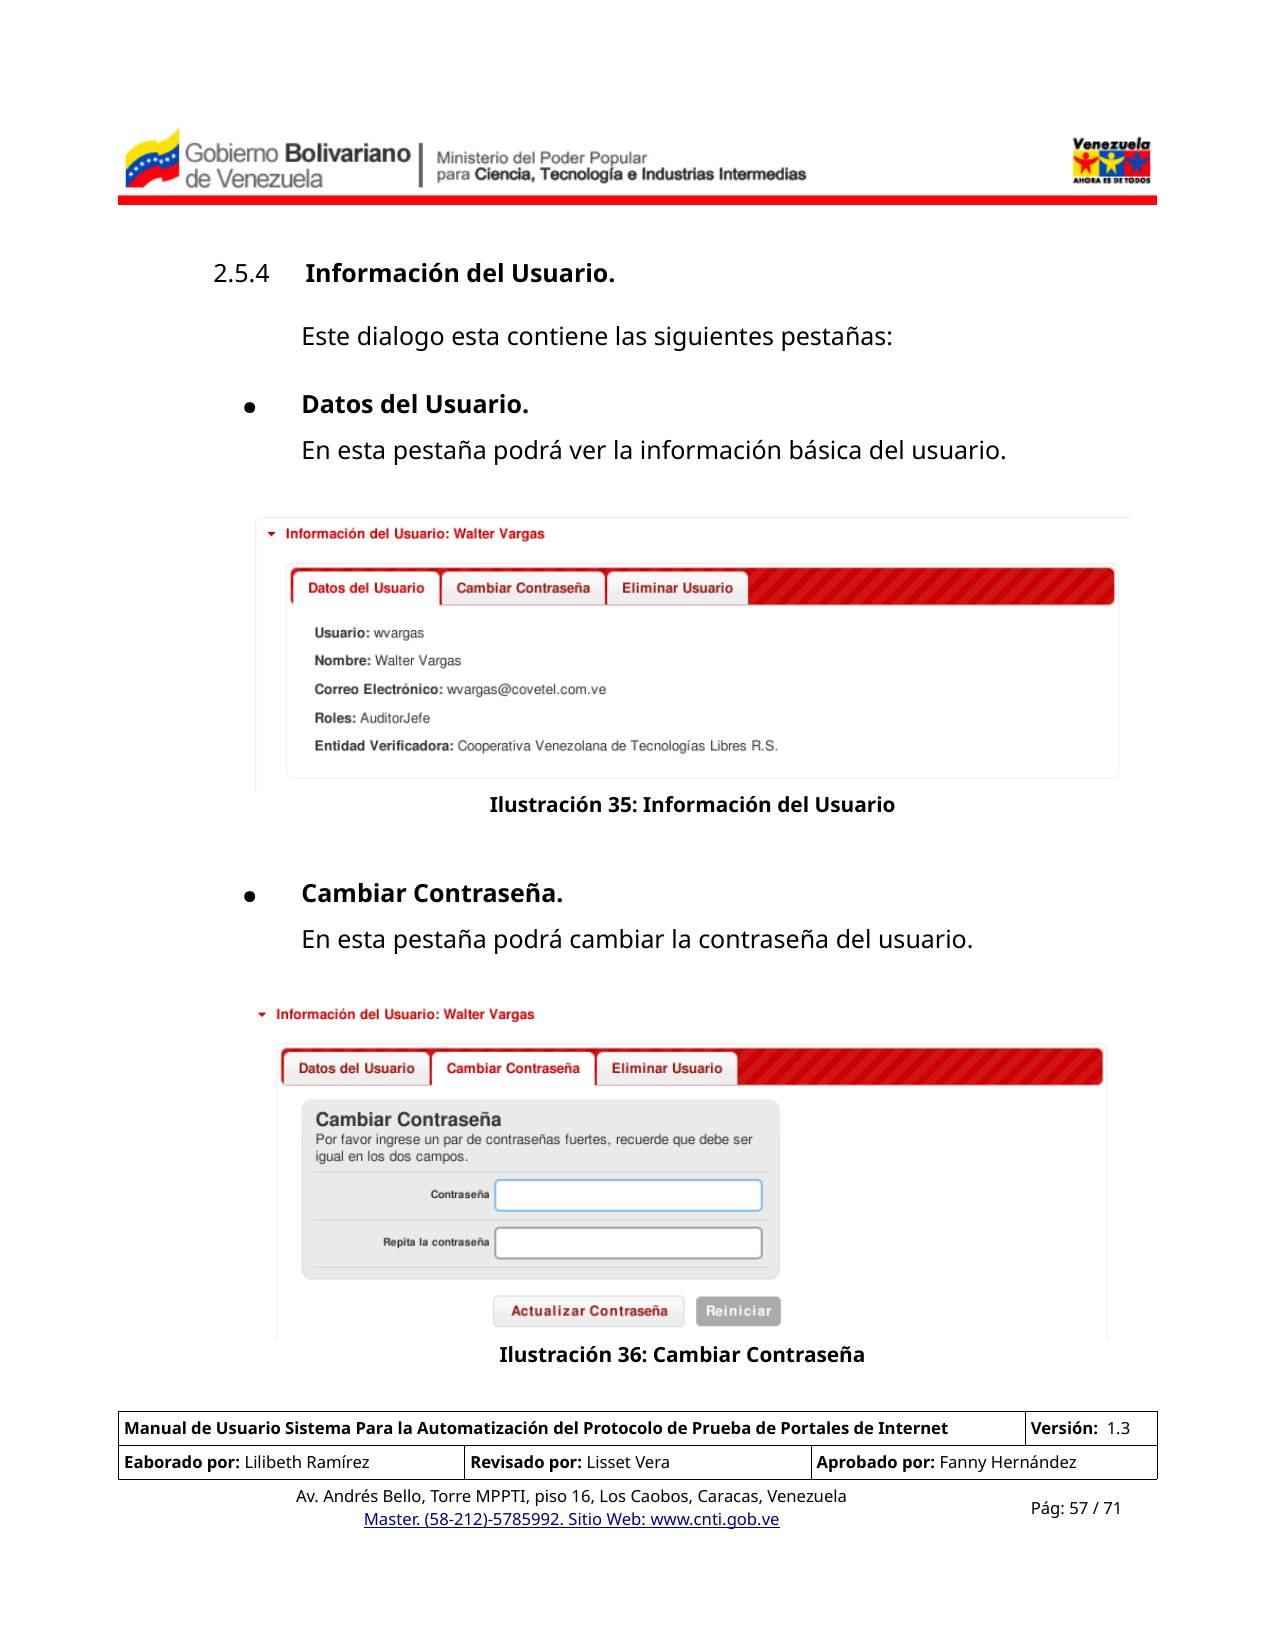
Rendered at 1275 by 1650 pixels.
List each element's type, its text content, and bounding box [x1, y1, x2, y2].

text Ilustración 35: Información del Usuario [254, 791, 1131, 819]
text Este dialogo esta contiene las siguientes pestañas: [301, 318, 1098, 352]
subtitle Información del Usuario. [118, 255, 1157, 289]
text Ilustración 36: Cambiar Contraseña [251, 1340, 1114, 1368]
picture [251, 1001, 1114, 1340]
picture [253, 517, 1132, 791]
subtitle Datos del Usuario. [242, 387, 1157, 421]
subtitle Cambiar Contraseña. [242, 876, 1157, 910]
picture [118, 119, 1157, 205]
text En esta pestaña podrá cambiar la contraseña del usuario. [301, 922, 1098, 956]
text En esta pestaña podrá ver la información básica del usuario. [301, 433, 1098, 467]
